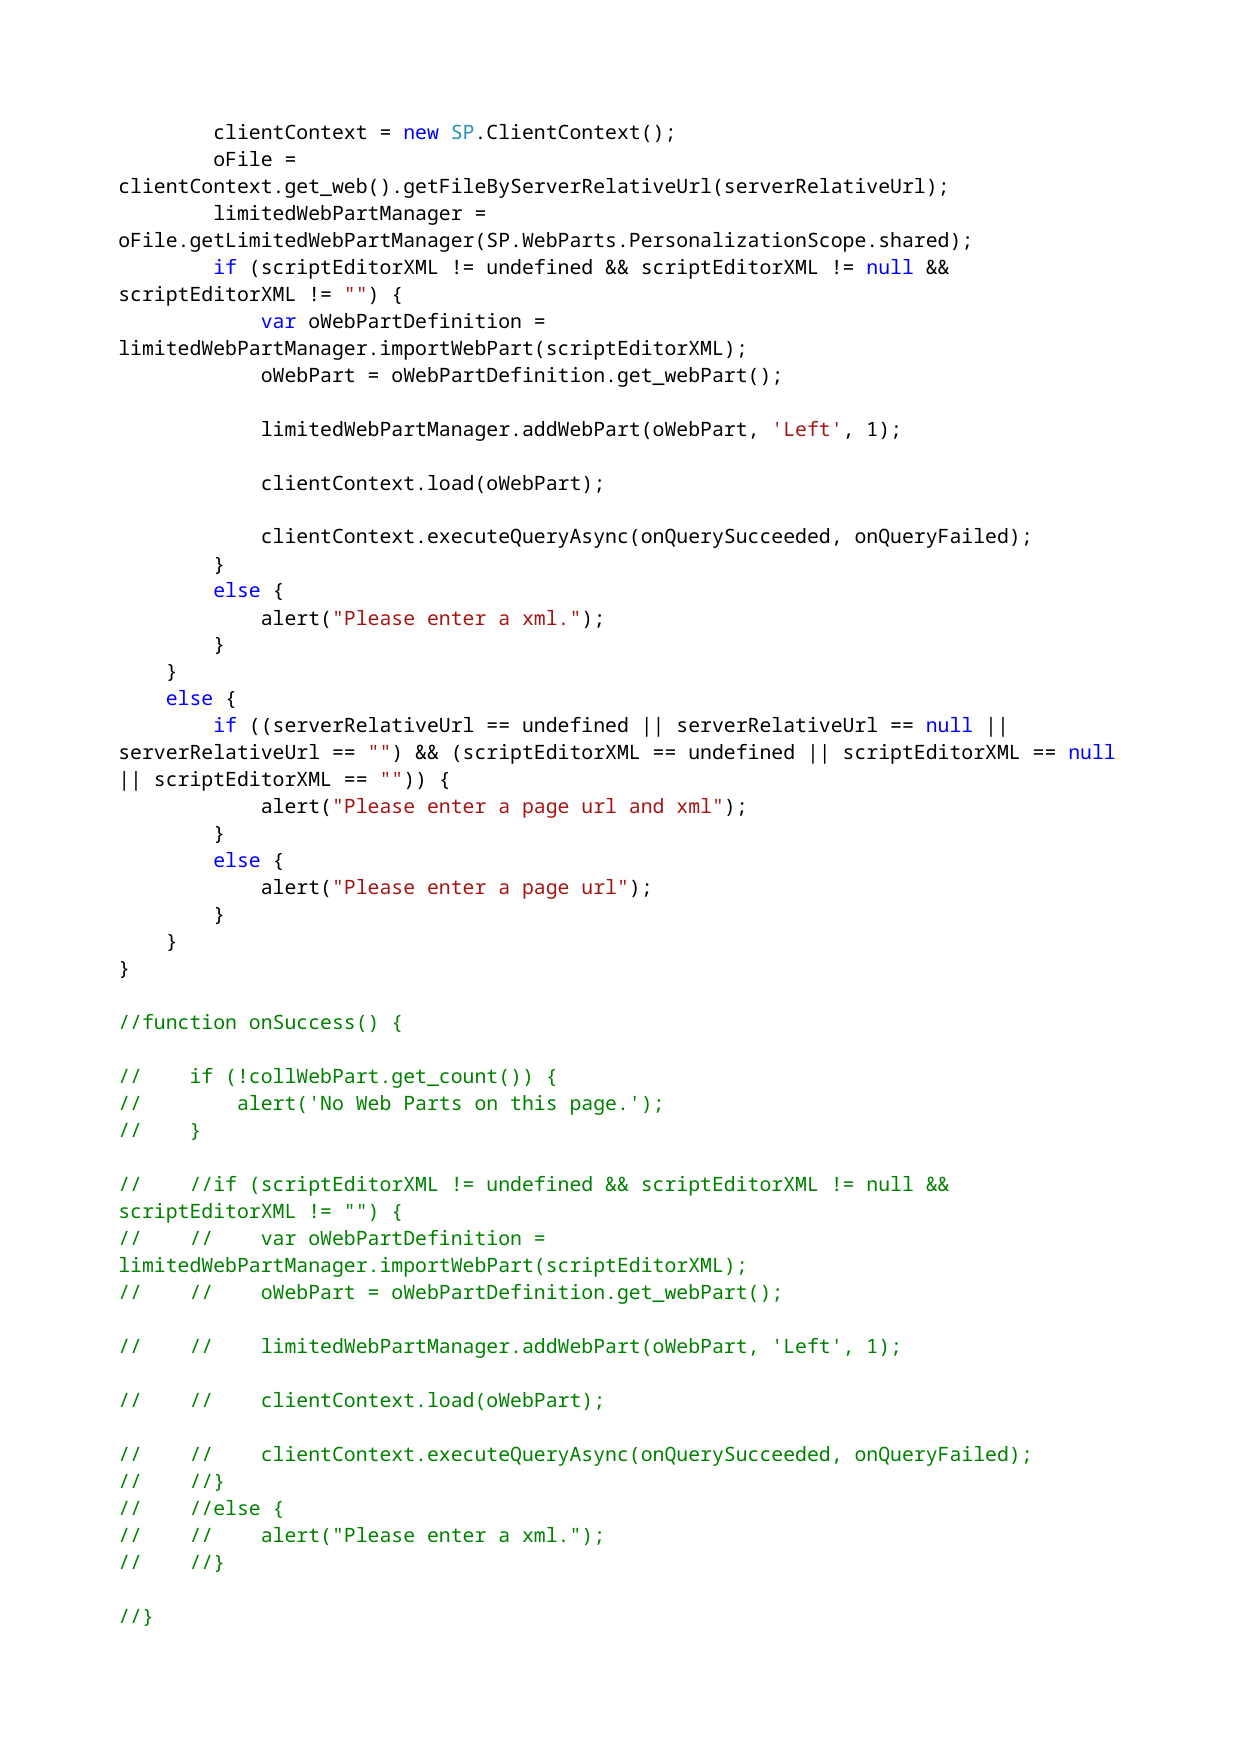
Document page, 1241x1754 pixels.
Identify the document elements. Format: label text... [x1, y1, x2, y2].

text //} [118, 1602, 1122, 1629]
text alert("Please enter a page url and xml"); [118, 793, 1122, 819]
text clientContext = new SP.ClientContext(); [118, 118, 1122, 145]
text alert("Please enter a page url"); [118, 873, 1122, 901]
text // // var oWebPartDefinition = limitedWebPartManager.importWebPart(scriptEditorXML); [118, 1224, 1122, 1278]
text // //if (scriptEditorXML != undefined && scriptEditorXML != null && scriptEditorXML != "") { [118, 1170, 1122, 1224]
text // //else { [118, 1494, 1122, 1521]
text // // clientContext.executeQueryAsync(onQuerySucceeded, onQueryFailed); [118, 1440, 1122, 1467]
text } [118, 550, 1122, 577]
text // //} [118, 1548, 1122, 1575]
text //function onSuccess() { [118, 1008, 1122, 1035]
text else { [118, 847, 1122, 873]
text // // oWebPart = oWebPartDefinition.get_webPart(); [118, 1278, 1122, 1305]
text // // alert("Please enter a xml."); [118, 1521, 1122, 1548]
text // // clientContext.load(oWebPart); [118, 1386, 1122, 1413]
text } [118, 901, 1122, 927]
text clientContext.executeQueryAsync(onQuerySucceeded, onQueryFailed); [118, 523, 1122, 550]
text clientContext.load(oWebPart); [118, 469, 1122, 496]
text limitedWebPartManager = oFile.getLimitedWebPartManager(SP.WebParts.PersonalizationScope.shared); [118, 199, 1122, 253]
text else { [118, 577, 1122, 604]
text } [118, 954, 1122, 981]
text // alert('No Web Parts on this page.'); [118, 1089, 1122, 1116]
text } [118, 927, 1122, 954]
text limitedWebPartManager.addWebPart(oWebPart, 'Left', 1); [118, 415, 1122, 442]
text oFile = clientContext.get_web().getFileByServerRelativeUrl(serverRelativeUrl); [118, 145, 1122, 199]
text alert("Please enter a xml."); [118, 604, 1122, 631]
text // } [118, 1116, 1122, 1143]
text } [118, 658, 1122, 685]
text // //} [118, 1467, 1122, 1494]
text if ((serverRelativeUrl == undefined || serverRelativeUrl == null || serverRelativeUrl == "") && (scriptEditorXML == undefined || scriptEditorXML == null || scriptEditorXML == "")) { [118, 712, 1122, 793]
text } [118, 631, 1122, 658]
text // if (!collWebPart.get_count()) { [118, 1062, 1122, 1089]
text var oWebPartDefinition = limitedWebPartManager.importWebPart(scriptEditorXML); [118, 307, 1122, 361]
text // // limitedWebPartManager.addWebPart(oWebPart, 'Left', 1); [118, 1332, 1122, 1359]
text oWebPart = oWebPartDefinition.get_webPart(); [118, 361, 1122, 388]
text if (scriptEditorXML != undefined && scriptEditorXML != null && scriptEditorXML != "") { [118, 253, 1122, 307]
text else { [118, 685, 1122, 712]
text } [118, 819, 1122, 847]
